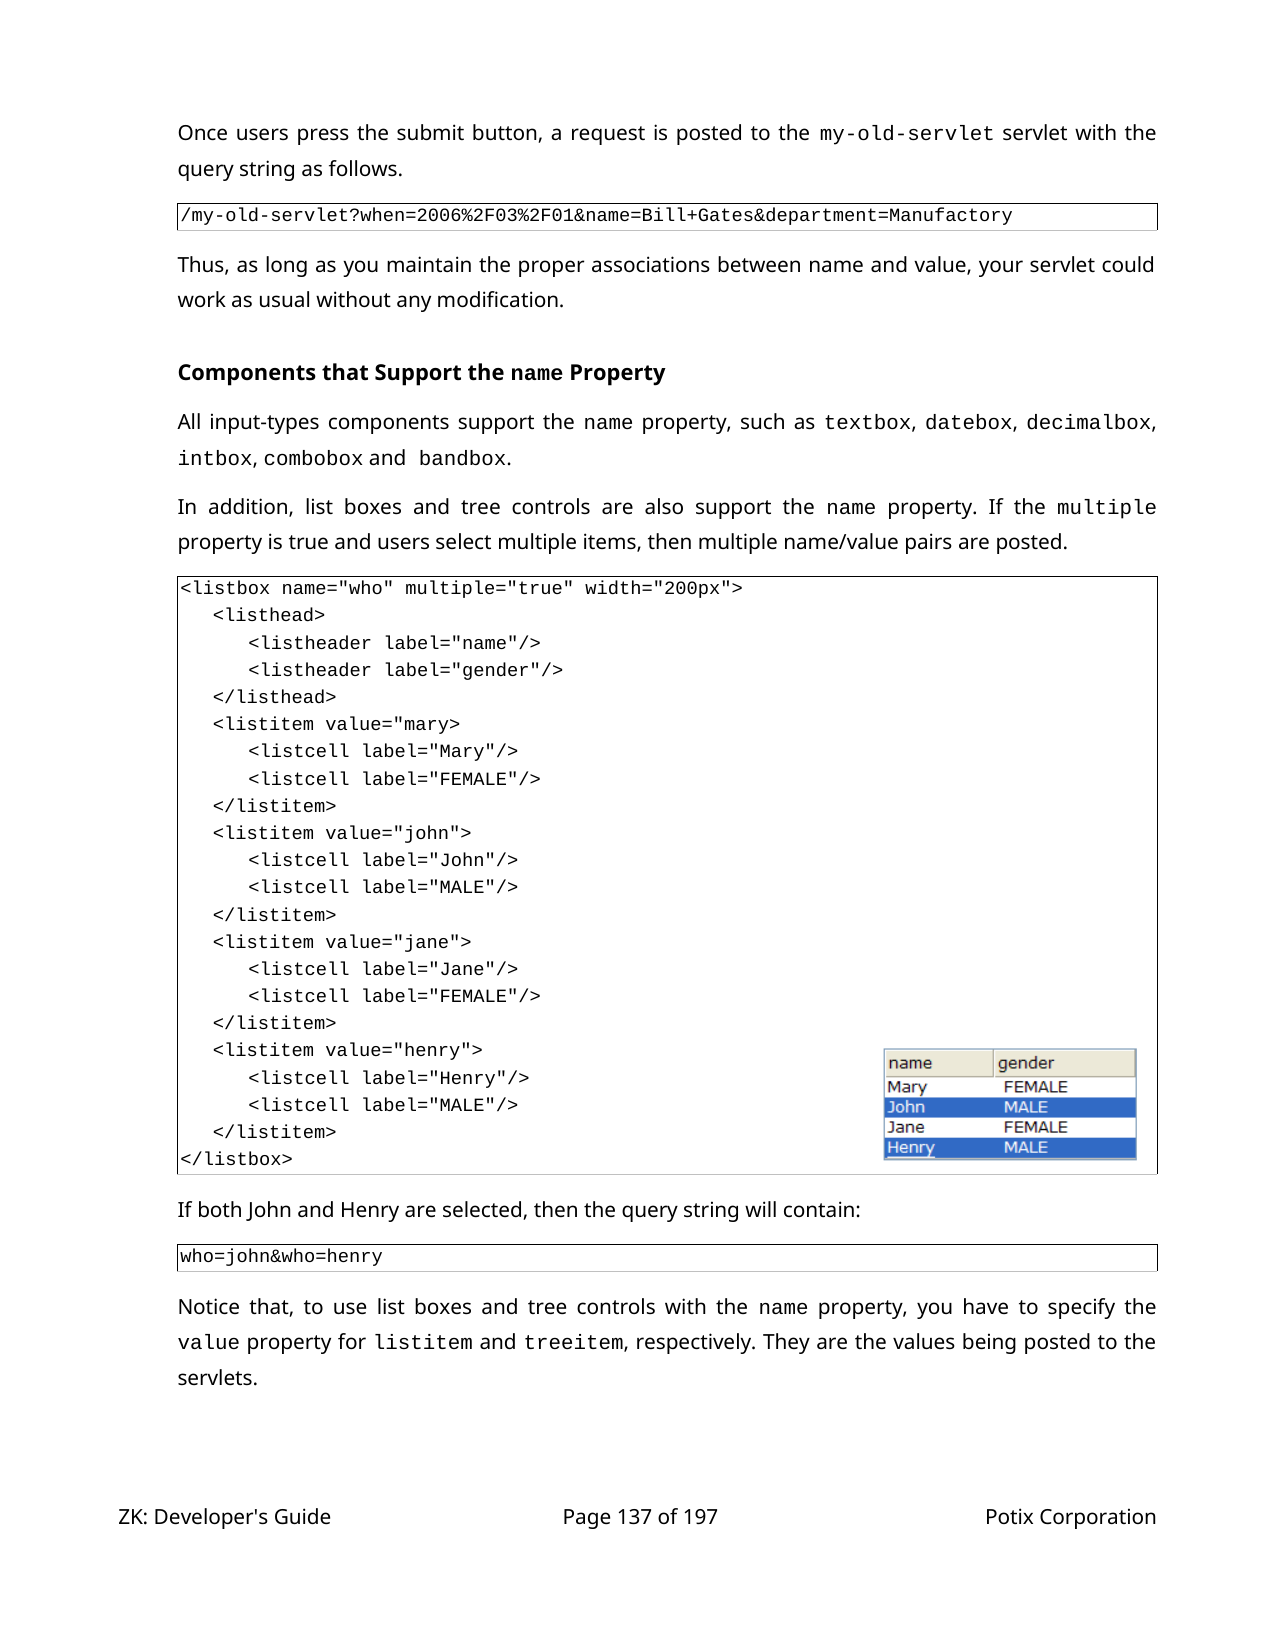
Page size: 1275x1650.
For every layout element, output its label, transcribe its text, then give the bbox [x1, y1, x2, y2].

picture [880, 1046, 1142, 1163]
text Notice that, to use list boxes and tree controls with the name property, you have to specify the value property for listitem and treeitem, respectively. They are the values being posted to the servlets. [177, 1292, 1157, 1391]
text <listcell label="Henry"/> [178, 1066, 880, 1090]
text </listbox> [178, 1147, 1157, 1174]
text </listitem> [178, 794, 1157, 818]
text /my-old-servlet?when=2006%2F03%2F01&name=Bill+Gates&department=Manufactory [178, 204, 1157, 230]
text <listcell label="MALE"/> [178, 1093, 880, 1117]
text <listcell label="FEMALE"/> [178, 766, 1157, 791]
text <listcell label="FEMALE"/> [178, 984, 1157, 1008]
text If both John and Henry are selected, then the query string will contain: [177, 1195, 1157, 1223]
text <listcell label="MALE"/> [178, 875, 1157, 899]
text </listhead> [178, 685, 1157, 709]
text <listcell label="Mary"/> [178, 739, 1157, 763]
text <listcell label="John"/> [178, 848, 1157, 872]
text Once users press the submit button, a request is posted to the my-old-servlet servlet with the query string as follows. [177, 118, 1157, 182]
subtitle Components that Support the name Property [177, 356, 1157, 386]
text <listbox name="who" multiple="true" width="200px"> [178, 577, 1157, 600]
text <listheader label="gender"/> [178, 658, 1157, 682]
text [1142, 1120, 1157, 1144]
text <listitem value="mary> [178, 712, 1157, 736]
text </listitem> [178, 1120, 880, 1144]
text <listcell label="Jane"/> [178, 957, 1157, 981]
text </listitem> [178, 902, 1157, 927]
text <listheader label="name"/> [178, 631, 1157, 655]
text All input-types components support the name property, such as textbox, datebox, decimalbox, intbox, combobox and bandbox. [177, 407, 1157, 471]
text Thus, as long as you maintain the proper associations between name and value, your servlet could work as usual without any modification. [177, 250, 1157, 314]
text <listitem value="jane"> [178, 929, 1157, 954]
text In addition, list boxes and tree controls are also support the name property. If the multiple property is true and users select multiple items, then multiple name/value pairs are posted. [177, 492, 1157, 556]
text <listhead> [178, 603, 1157, 628]
text <listitem value="john"> [178, 821, 1157, 845]
text </listitem> [178, 1011, 1157, 1035]
text <listitem value="henry"> [178, 1038, 1157, 1063]
text who=john&who=henry [178, 1245, 1157, 1271]
